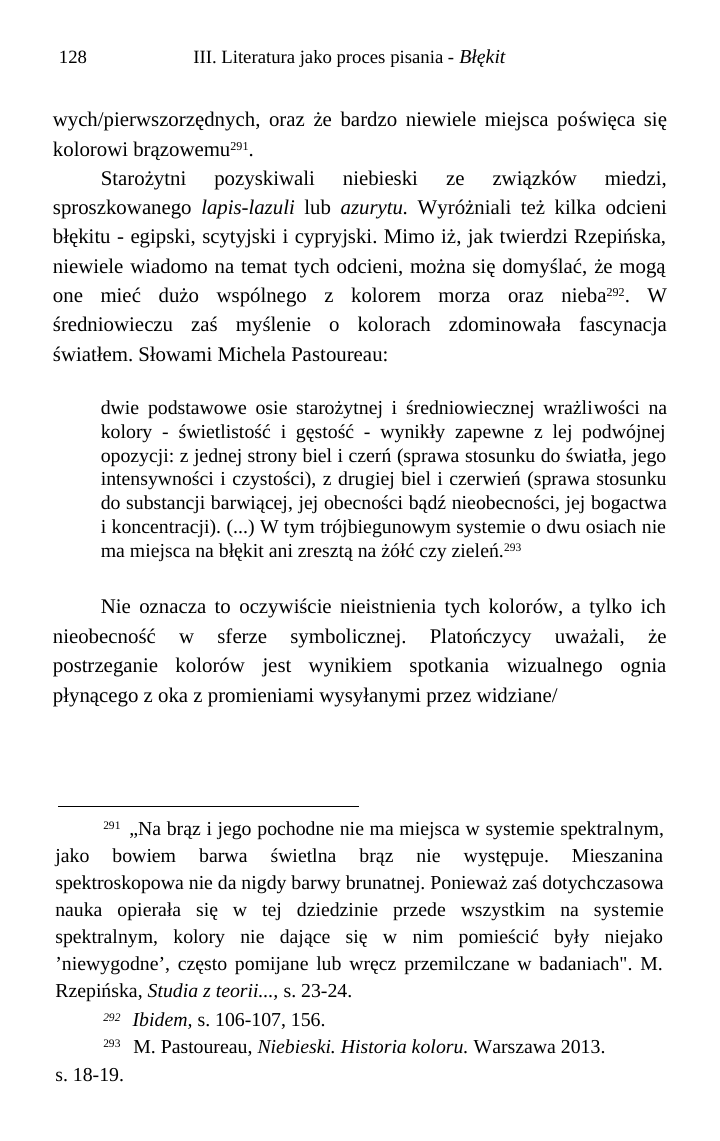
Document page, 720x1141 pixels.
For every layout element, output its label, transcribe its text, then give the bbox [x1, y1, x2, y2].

text 291 „Na brąz i jego pochodne nie ma miejsca w systemie spektral­nym, jako bowiem barwa świetlna brąz nie występuje. Mieszanina spektroskopowa nie da nigdy barwy brunatnej. Ponieważ zaś dotych­czasowa nauka opierała się w tej dziedzinie przede wszystkim na sys­temie spektralnym, kolory nie dające się w nim pomieścić były niejako ’niewygodne’, często pomijane lub wręcz przemilczane w badaniach". M. Rzepińska, Studia z teorii..., s. 23-24. [55, 816, 664, 1002]
text dwie podstawowe osie starożytnej i średniowiecznej wrażli­wości na kolory - świetlistość i gęstość - wynikły zapewne z lej podwójnej opozycji: z jednej strony biel i czerń (sprawa stosunku do światła, jego intensywności i czystości), z dru­giej biel i czerwień (sprawa stosunku do substancji barwią­cej, jej obecności bądź nieobecności, jej bogactwa i koncen­tracji). (...) W tym trójbiegunowym systemie o dwu osiach nie ma miejsca na błękit ani zresztą na żółć czy zieleń.293 [101, 396, 667, 562]
text 292 Ibidem, s. 106-107, 156. [55, 1008, 664, 1029]
text s. 18-19. [55, 1063, 133, 1086]
text Nie oznacza to oczywiście nieistnienia tych kolorów, a tylko ich nieobecność w sferze symbolicznej. Platończycy uważali, że postrzeganie kolorów jest wynikiem spotkania wizualnego ognia płynącego z oka z promieniami wysyłanymi przez widziane/ [53, 594, 667, 707]
text 293 M. Pastoureau, Niebieski. Historia koloru. Warszawa 2013. [55, 1035, 664, 1058]
text 128 [59, 46, 91, 67]
text Starożytni pozyskiwali niebieski ze związków miedzi, sproszkowanego lapis-lazuli lub azurytu. Wyróżniali też kilka odcieni błękitu - egipski, scytyjski i cypryjski. Mimo iż, jak twierdzi Rzepińska, niewiele wiadomo na temat tych odcieni, można się domyślać, że mogą one mieć dużo wspólnego z kolo­rem morza oraz nieba292. W średniowieczu zaś myślenie o kolo­rach zdominowała fascynacja światłem. Słowami Michela Pas­toureau: [53, 166, 667, 366]
text wych/pierwszorzędnych, oraz że bardzo niewiele miejsca po­święca się kolorowi brązowemu291. [53, 107, 667, 161]
text III. Literatura jako proces pisania - Błękit [193, 45, 529, 68]
